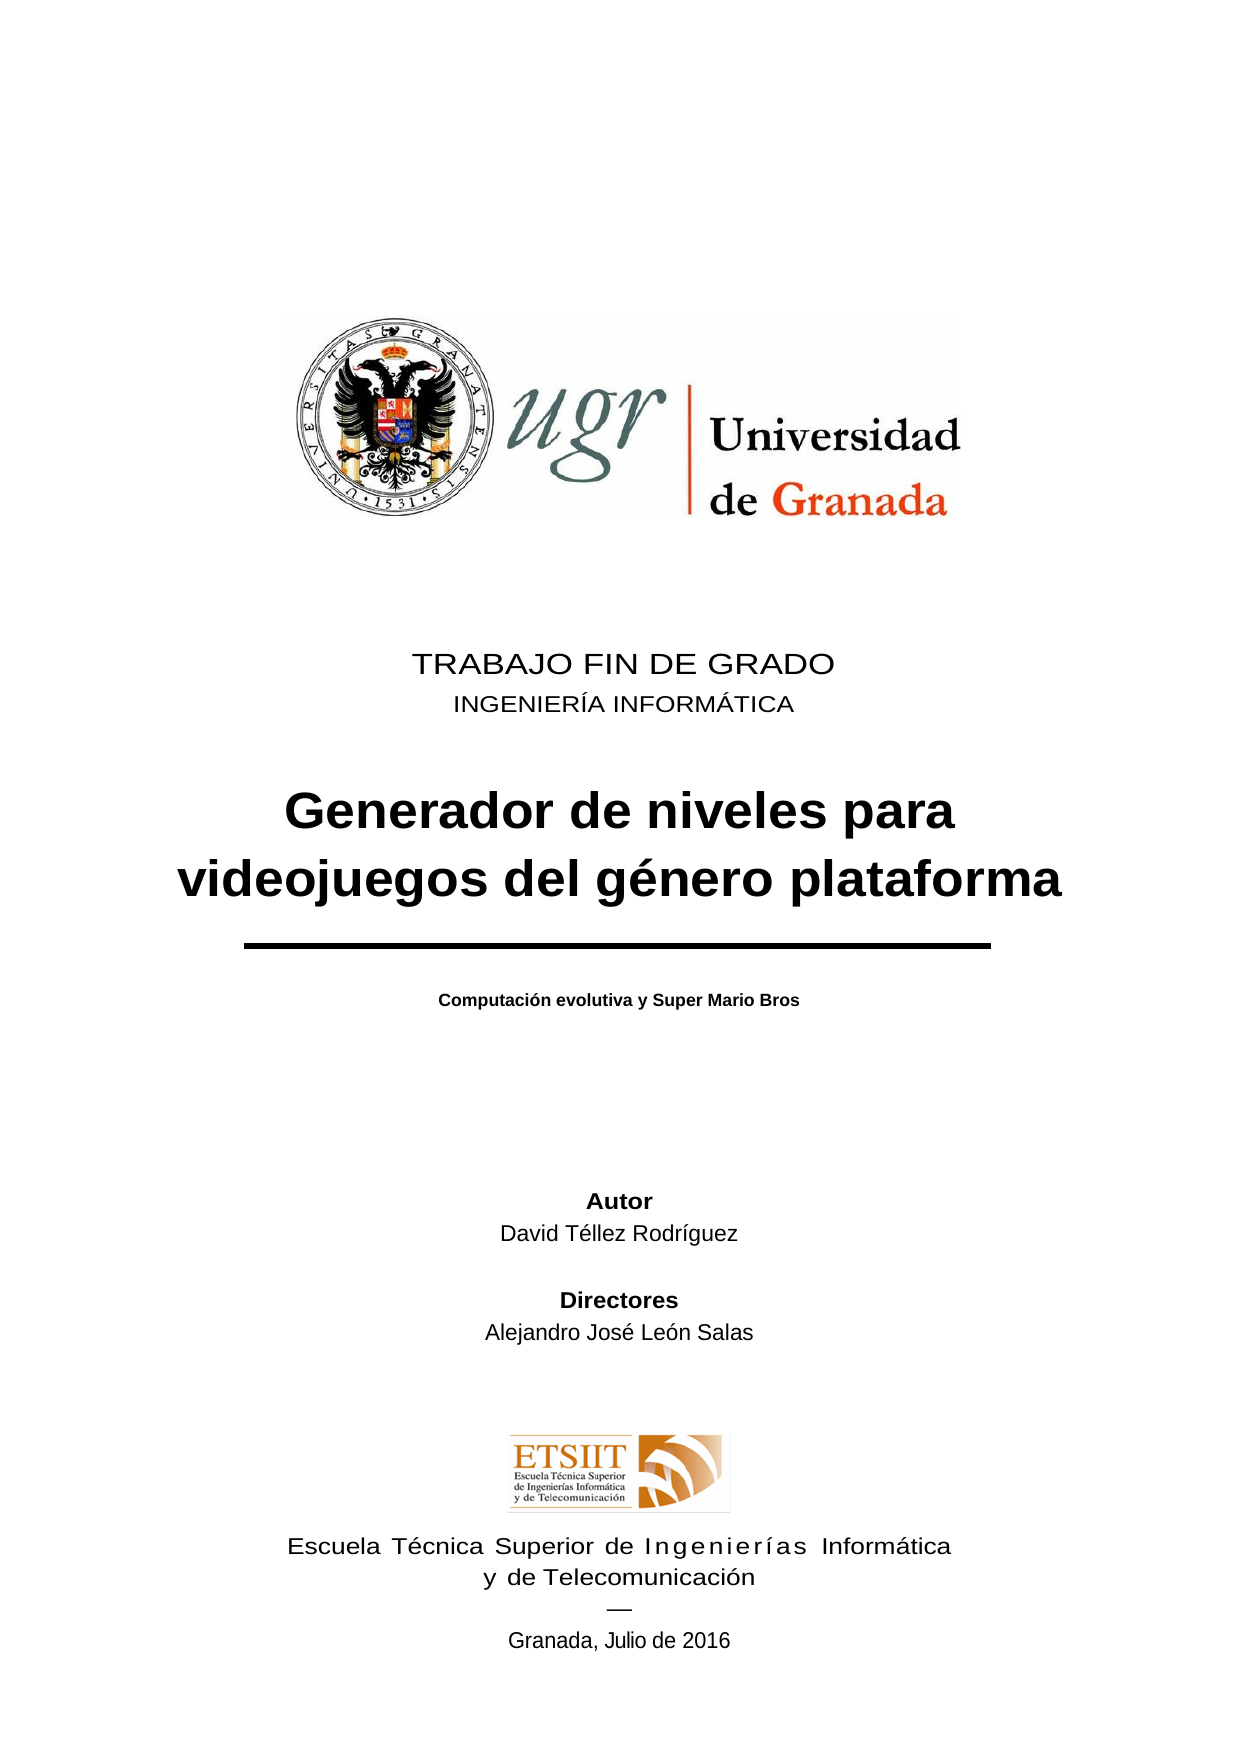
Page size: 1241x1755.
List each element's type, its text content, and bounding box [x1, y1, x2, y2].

picture [282, 315, 961, 518]
subtitle Autor [583, 1188, 655, 1214]
text Alejandro José León Salas [434, 1319, 804, 1345]
text David Téllez Rodríguez [427, 1220, 811, 1247]
text INGENIERÍA INFORMÁTICA [181, 691, 1065, 718]
text Granada, Julio de 2016 [382, 1627, 856, 1653]
subtitle Generador de niveles para videojuegos del género plataforma [175, 781, 1065, 907]
text TRABAJO FIN DE GRADO [181, 647, 1065, 680]
text Escuela Técnica Superior de Ingenierías Informática y de Telecomunicación [276, 1533, 962, 1590]
subtitle Computación evolutiva y Super Mario Bros [175, 990, 1063, 1010]
subtitle Directores [557, 1287, 681, 1313]
picture [507, 1431, 731, 1513]
text — [175, 1595, 1063, 1621]
